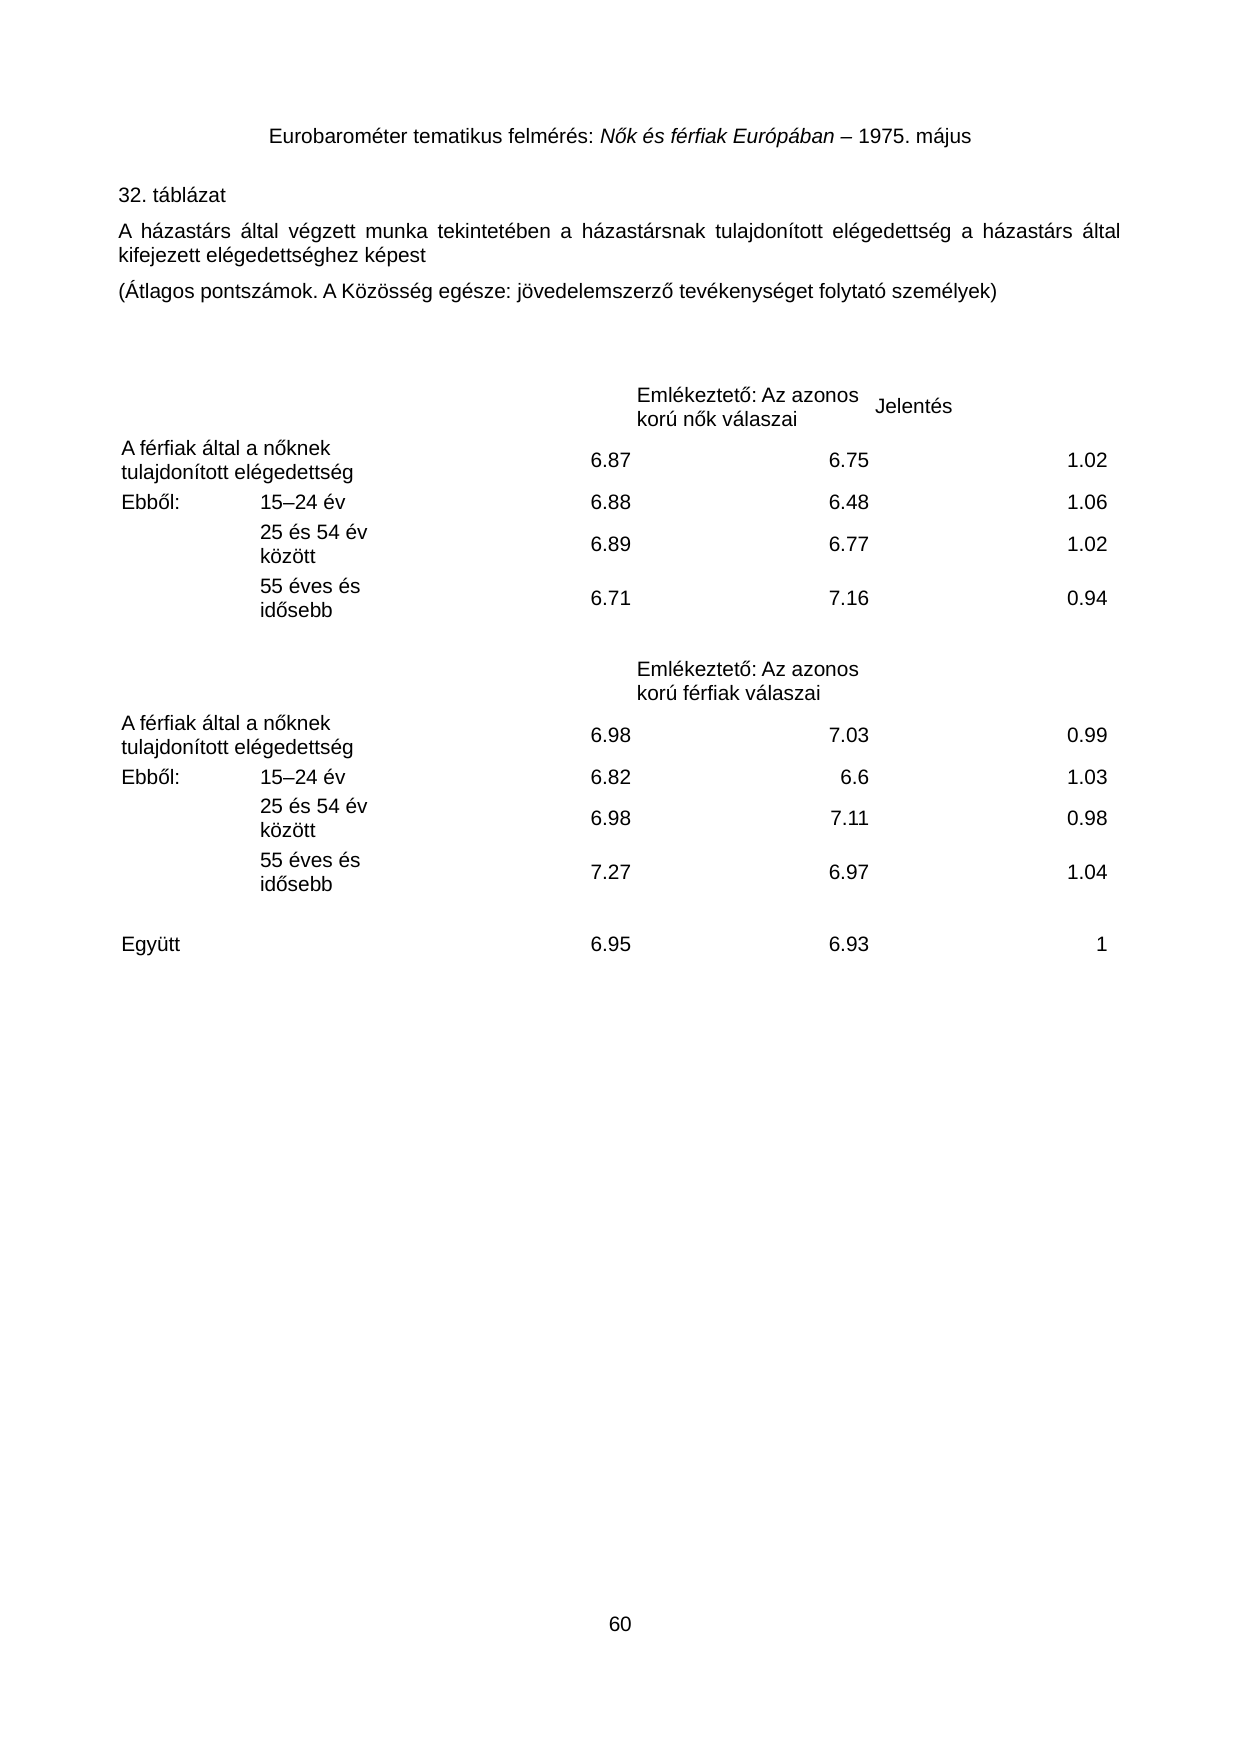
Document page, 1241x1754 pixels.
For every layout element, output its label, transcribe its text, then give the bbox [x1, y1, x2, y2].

table_cell [872, 624, 1110, 654]
table_cell 1,02 [872, 517, 1110, 571]
table_cell 6,6 [634, 762, 872, 791]
table_cell [118, 654, 257, 708]
table_cell [257, 654, 395, 708]
table_cell 0,98 [872, 791, 1110, 845]
table_header [257, 380, 395, 433]
table_cell [118, 517, 257, 571]
table_cell [872, 899, 1110, 929]
table_cell 7,11 [634, 791, 872, 845]
table_cell [118, 624, 257, 654]
table_cell 7,27 [395, 845, 634, 899]
table_cell 6,98 [395, 791, 634, 845]
table_cell 1,06 [872, 487, 1110, 517]
table_cell 15–24 év [257, 487, 395, 517]
table_cell [872, 654, 1110, 708]
table_cell 6,77 [634, 517, 872, 571]
table_cell [257, 624, 395, 654]
table_cell [257, 929, 395, 958]
table_cell 1,02 [872, 433, 1110, 487]
table_cell [634, 899, 872, 929]
table_cell A férfiak által a nőknek tulajdonított elégedettség [118, 708, 395, 762]
table_cell Ebből: [118, 762, 257, 791]
text (Átlagos pontszámok. A Közösség egésze: jövedelemszerző tevékenységet folytató személyek) [118, 278, 1122, 302]
table_cell 1,03 [872, 762, 1110, 791]
table_cell [118, 899, 257, 929]
table_cell 0,94 [872, 571, 1110, 624]
table_cell 6,48 [634, 487, 872, 517]
table_header [118, 380, 257, 433]
table_header Jelentés [872, 380, 1110, 433]
table_cell 6,88 [395, 487, 634, 517]
table_cell A férfiak által a nőknek tulajdonított elégedettség [118, 433, 395, 487]
table_cell 25 és 54 év között [257, 517, 395, 571]
table_cell 7,16 [634, 571, 872, 624]
table_header Emlékeztető: Az azonos korú nők válaszai [634, 380, 872, 433]
table_cell 6,98 [395, 708, 634, 762]
table_cell 0,99 [872, 708, 1110, 762]
table_cell 6,97 [634, 845, 872, 899]
table_cell [395, 654, 634, 708]
table_cell Emlékeztető: Az azonos korú férfiak válaszai [634, 654, 872, 708]
table_cell 6,87 [395, 433, 634, 487]
table_cell Együtt [118, 929, 257, 958]
table_cell [118, 791, 257, 845]
table_cell 6,75 [634, 433, 872, 487]
table_cell [118, 845, 257, 899]
table_cell 6,89 [395, 517, 634, 571]
table_cell [395, 624, 634, 654]
table_cell [257, 899, 395, 929]
table_cell 6,95 [395, 929, 634, 958]
table_cell 7,03 [634, 708, 872, 762]
table_cell 6,71 [395, 571, 634, 624]
text A házastárs által végzett munka tekintetében a házastársnak tulajdonított elégedettség a házastárs által kifejezett elégedettséghez képest [118, 219, 1122, 267]
table_cell [634, 624, 872, 654]
table_cell 55 éves és idősebb [257, 571, 395, 624]
table_cell 6,93 [634, 929, 872, 958]
table_cell Ebből: [118, 487, 257, 517]
table_cell 25 és 54 év között [257, 791, 395, 845]
table_cell 1,04 [872, 845, 1110, 899]
table_cell 1 [872, 929, 1110, 958]
table_cell 6,82 [395, 762, 634, 791]
table_header [395, 380, 634, 433]
text 32. táblázat [118, 183, 1122, 207]
table_cell [395, 899, 634, 929]
table_cell 15–24 év [257, 762, 395, 791]
table_cell 55 éves és idősebb [257, 845, 395, 899]
table_cell [118, 571, 257, 624]
